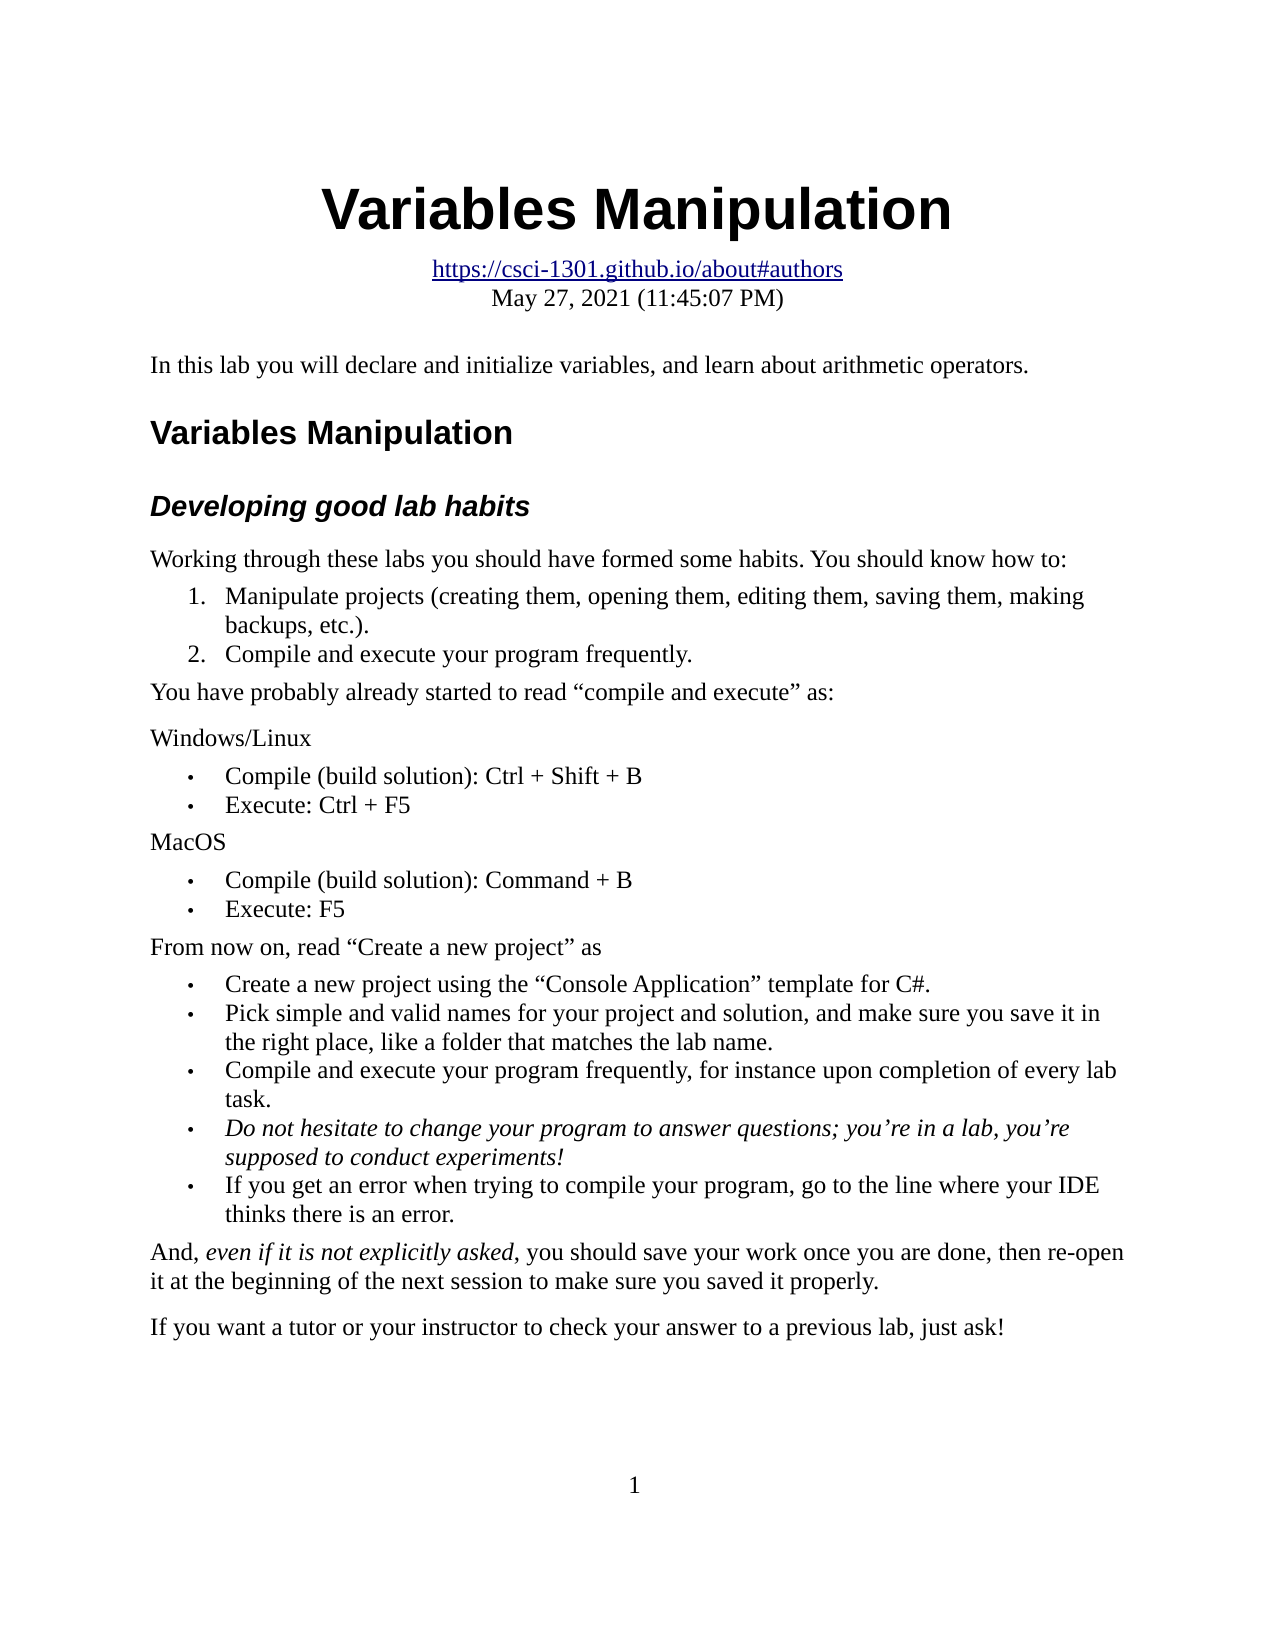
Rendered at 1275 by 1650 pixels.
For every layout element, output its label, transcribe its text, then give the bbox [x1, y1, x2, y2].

text From now on, read “Create a new project” as [150, 932, 1125, 960]
list Execute: F5 [187, 894, 1125, 923]
subtitle Variables Manipulation [150, 412, 1125, 451]
list Compile (build solution): Ctrl + Shift + B [187, 761, 1125, 790]
list Compile (build solution): Command + B [187, 865, 1125, 894]
list Create a new project using the “Console Application” template for C#. [187, 969, 1125, 998]
text https://csci-1301.github.io/about#authors [150, 254, 1125, 283]
title Variables Manipulation [150, 175, 1125, 242]
list Pick simple and valid names for your project and solution, and make sure you save it in the right place, like a folder that matches the lab name. [187, 998, 1125, 1056]
text In this lab you will declare and initialize variables, and learn about arithmetic operators. [150, 350, 1125, 378]
subtitle Developing good lab habits [150, 489, 1125, 522]
text Working through these labs you should have formed some habits. You should know how to: [150, 544, 1125, 572]
text MacOS [150, 827, 1125, 856]
list Manipulate projects (creating them, opening them, editing them, saving them, making backups, etc.). [187, 581, 1125, 639]
text May 27, 2021 (11:45:07 PM) [150, 283, 1125, 312]
text And, even if it is not explicitly asked, you should save your work once you are done, then re-open it at the beginning of the next session to make sure you saved it properly. [150, 1237, 1125, 1294]
list Compile and execute your program frequently, for instance upon completion of every lab task. [187, 1056, 1125, 1113]
text Windows/Linux [150, 723, 1125, 752]
list Execute: Ctrl + F5 [187, 790, 1125, 818]
text You have probably already started to read “compile and execute” as: [150, 677, 1125, 705]
text If you want a tutor or your instructor to check your answer to a previous lab, just ask! [150, 1312, 1125, 1341]
list Compile and execute your program frequently. [187, 639, 1125, 668]
list If you get an error when trying to compile your program, go to the line where your IDE thinks there is an error. [187, 1171, 1125, 1228]
list Do not hesitate to change your program to answer questions; you’re in a lab, you’re supposed to conduct experiments! [187, 1113, 1125, 1171]
